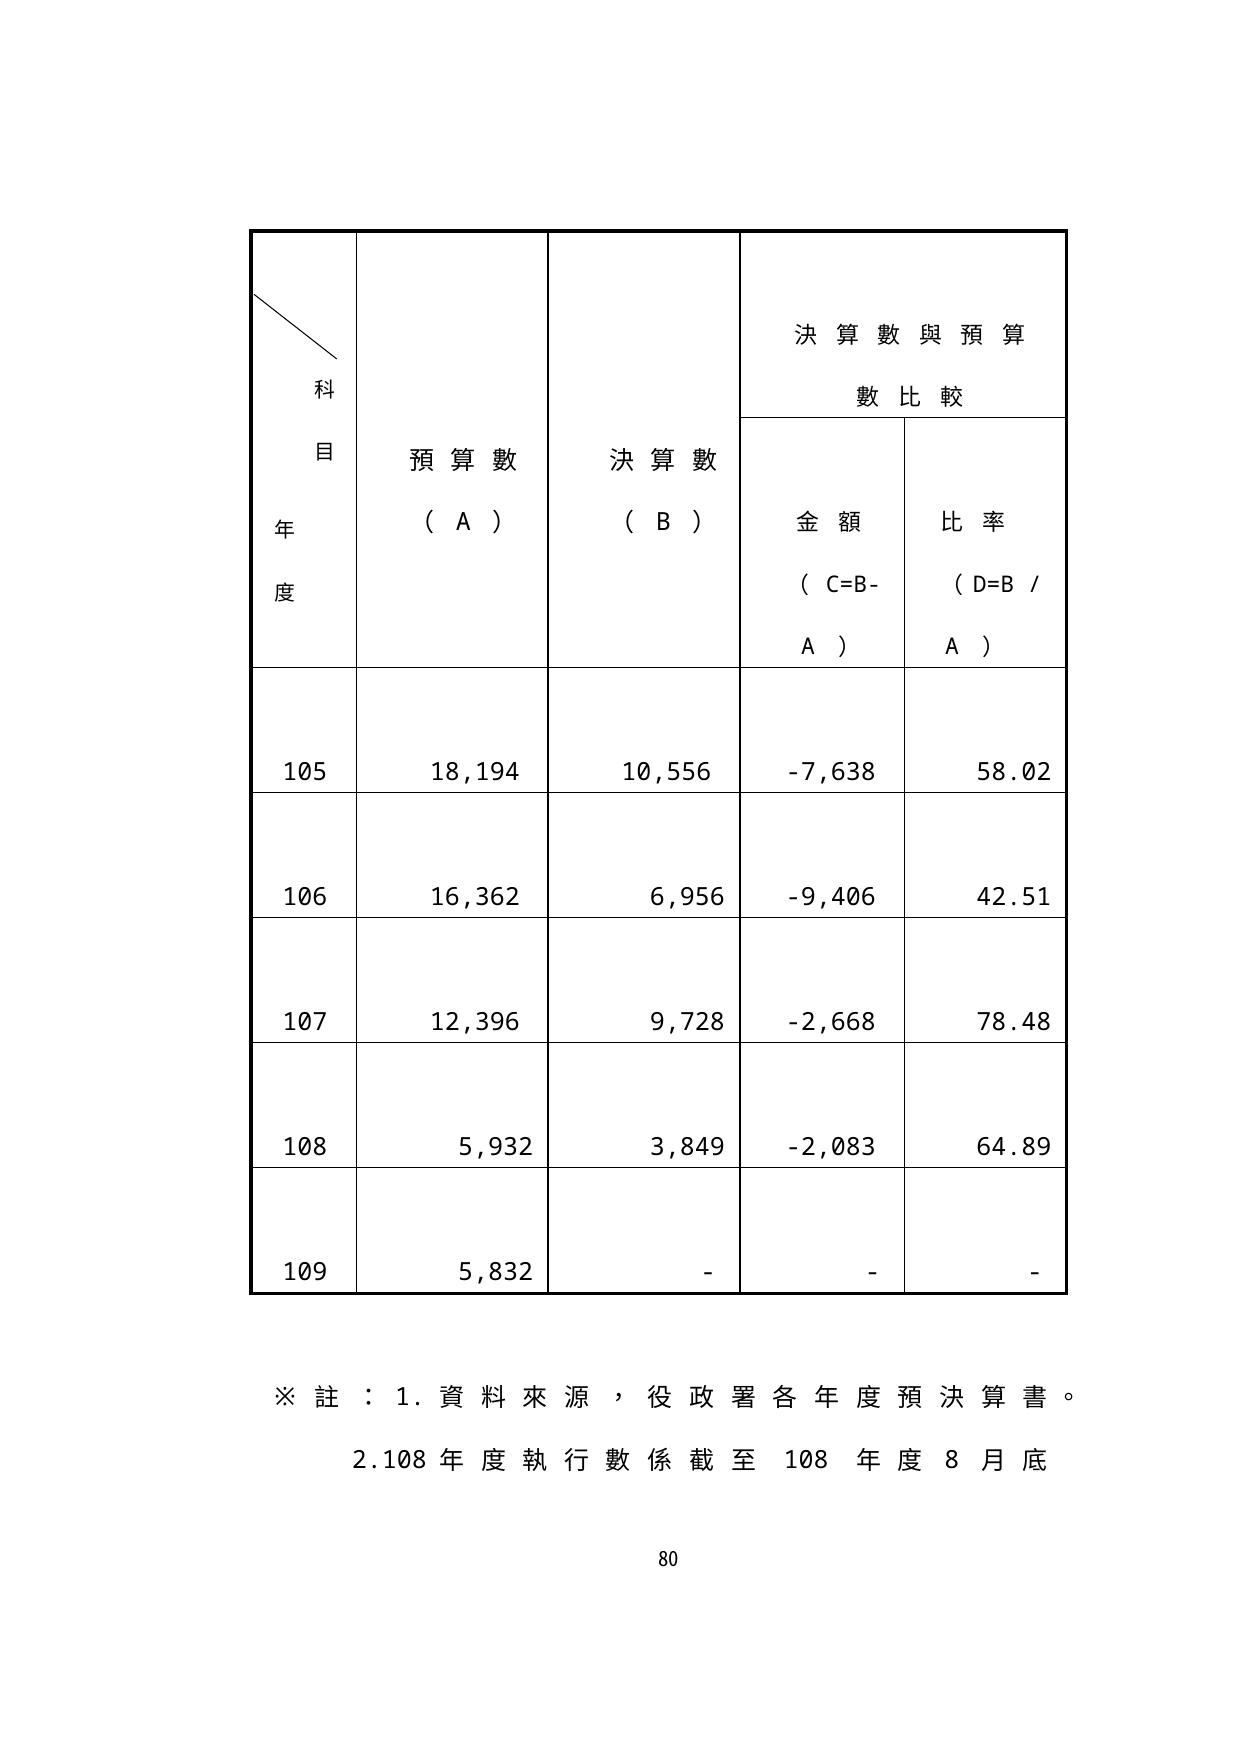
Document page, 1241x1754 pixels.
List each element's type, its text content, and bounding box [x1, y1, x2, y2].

table_cell 5,832 [357, 1168, 547, 1292]
table_cell -9,406 [741, 793, 904, 917]
table_cell -7,638 [741, 668, 904, 792]
table_cell 16,362 [357, 793, 547, 917]
table_cell 106 [253, 793, 356, 917]
table_cell - [905, 1168, 1065, 1292]
table_cell -2,668 [741, 918, 904, 1042]
table_cell 18,194 [357, 668, 547, 792]
table_cell 10,556 [549, 668, 739, 792]
table_cell 78.48 [905, 918, 1065, 1042]
table_cell -2,083 [741, 1043, 904, 1167]
table_cell 比率（D=B /A） [905, 418, 1065, 667]
table_cell 5,932 [357, 1043, 547, 1167]
table_header 決算數（B） [549, 233, 739, 667]
table_header 決算數與預算數比較 [741, 233, 1065, 417]
table_cell 3,849 [549, 1043, 739, 1167]
table_cell 105 [253, 668, 356, 792]
table_cell 9,728 [549, 918, 739, 1042]
text ※註：1.資料來源，役政署各年度預決算書。 [181, 1354, 1056, 1417]
table_cell 12,396 [357, 918, 547, 1042]
table_cell - [741, 1168, 904, 1292]
table_cell 109 [253, 1168, 356, 1292]
text 2.108年度執行數係截至108年度8月底 [181, 1417, 1056, 1479]
table_cell 58.02 [905, 668, 1065, 792]
table_cell 64.89 [905, 1043, 1065, 1167]
table_cell 107 [253, 918, 356, 1042]
table_cell 6,956 [549, 793, 739, 917]
table_header 科目 年度 [253, 233, 356, 667]
table_cell 42.51 [905, 793, 1065, 917]
table_cell 金額（C=B-A） [741, 418, 904, 667]
table_header 預算數（A） [357, 233, 547, 667]
table_cell 108 [253, 1043, 356, 1167]
table_cell - [549, 1168, 739, 1292]
